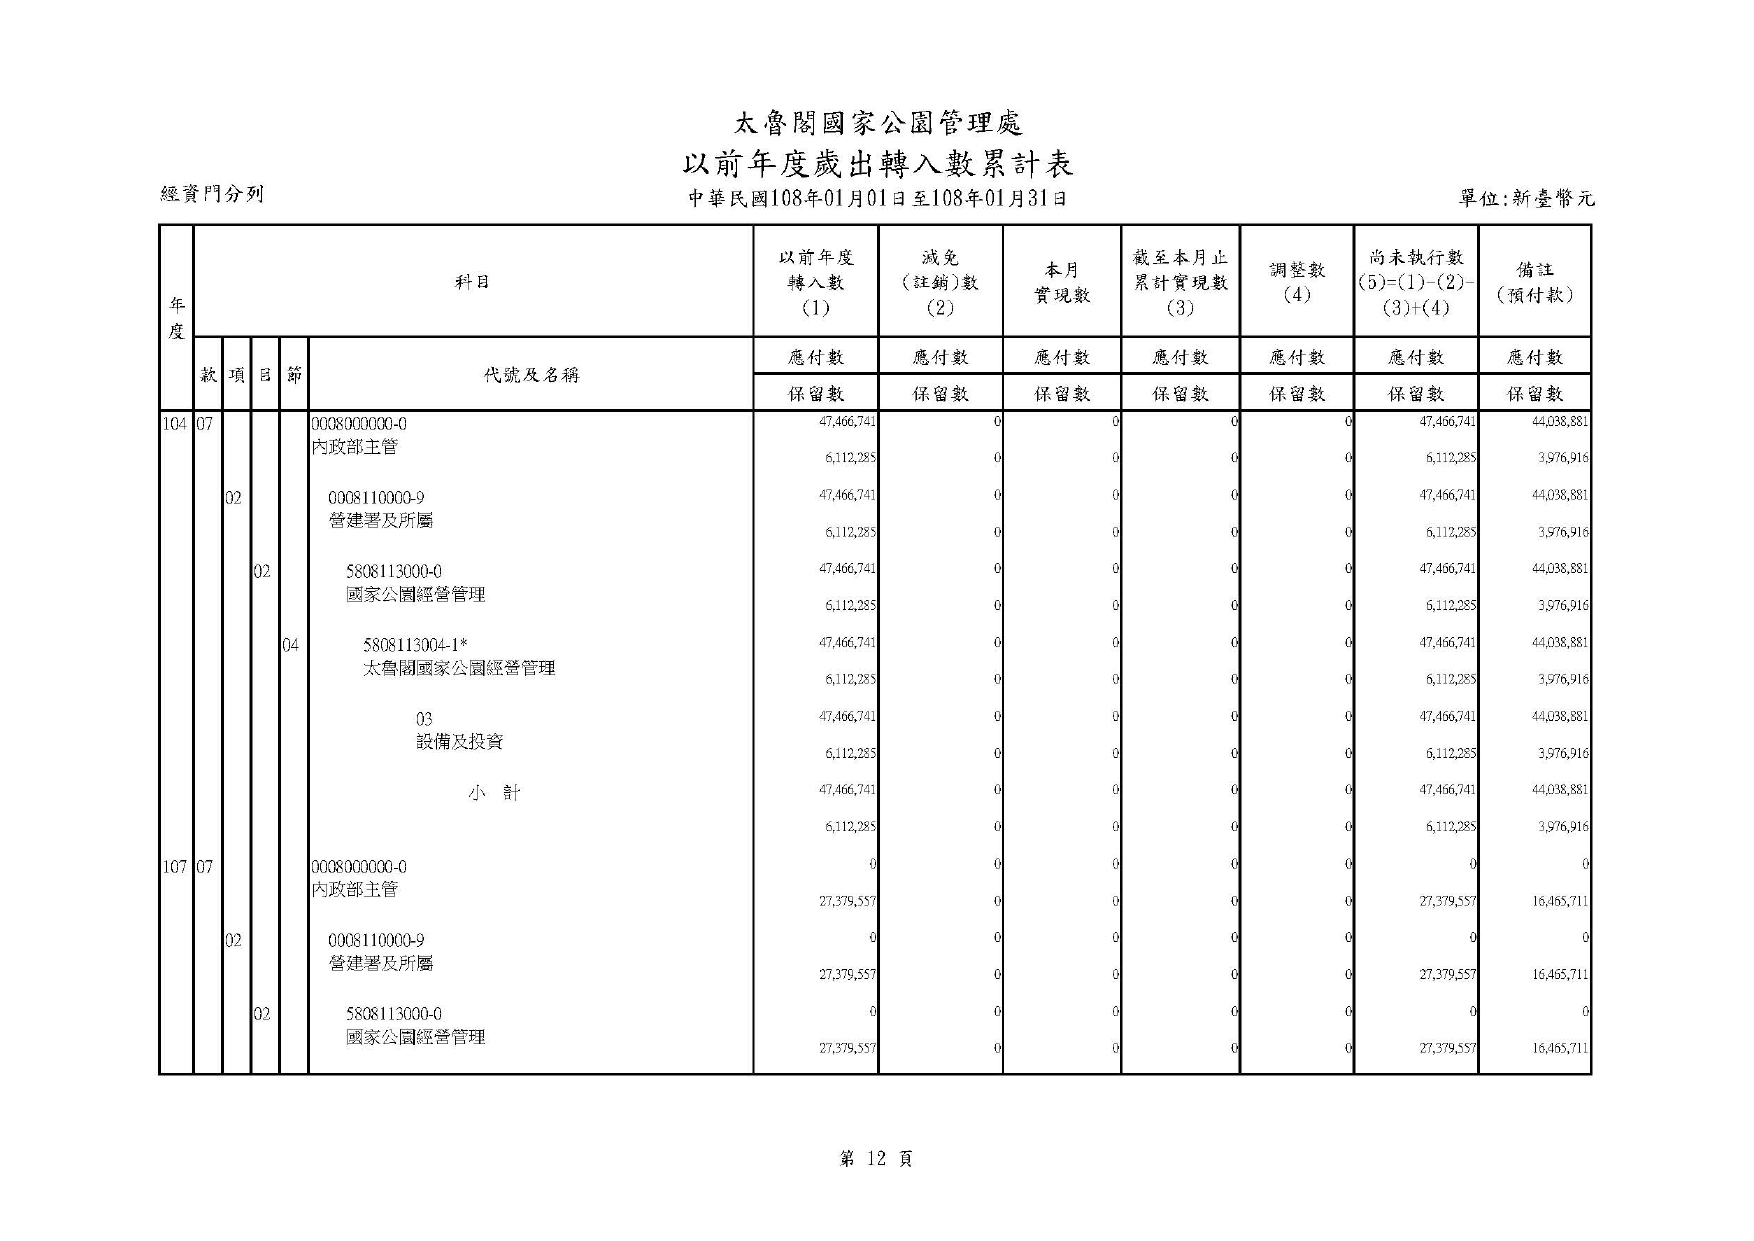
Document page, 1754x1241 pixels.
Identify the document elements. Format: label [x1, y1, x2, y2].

picture [59, 59, 1695, 1216]
